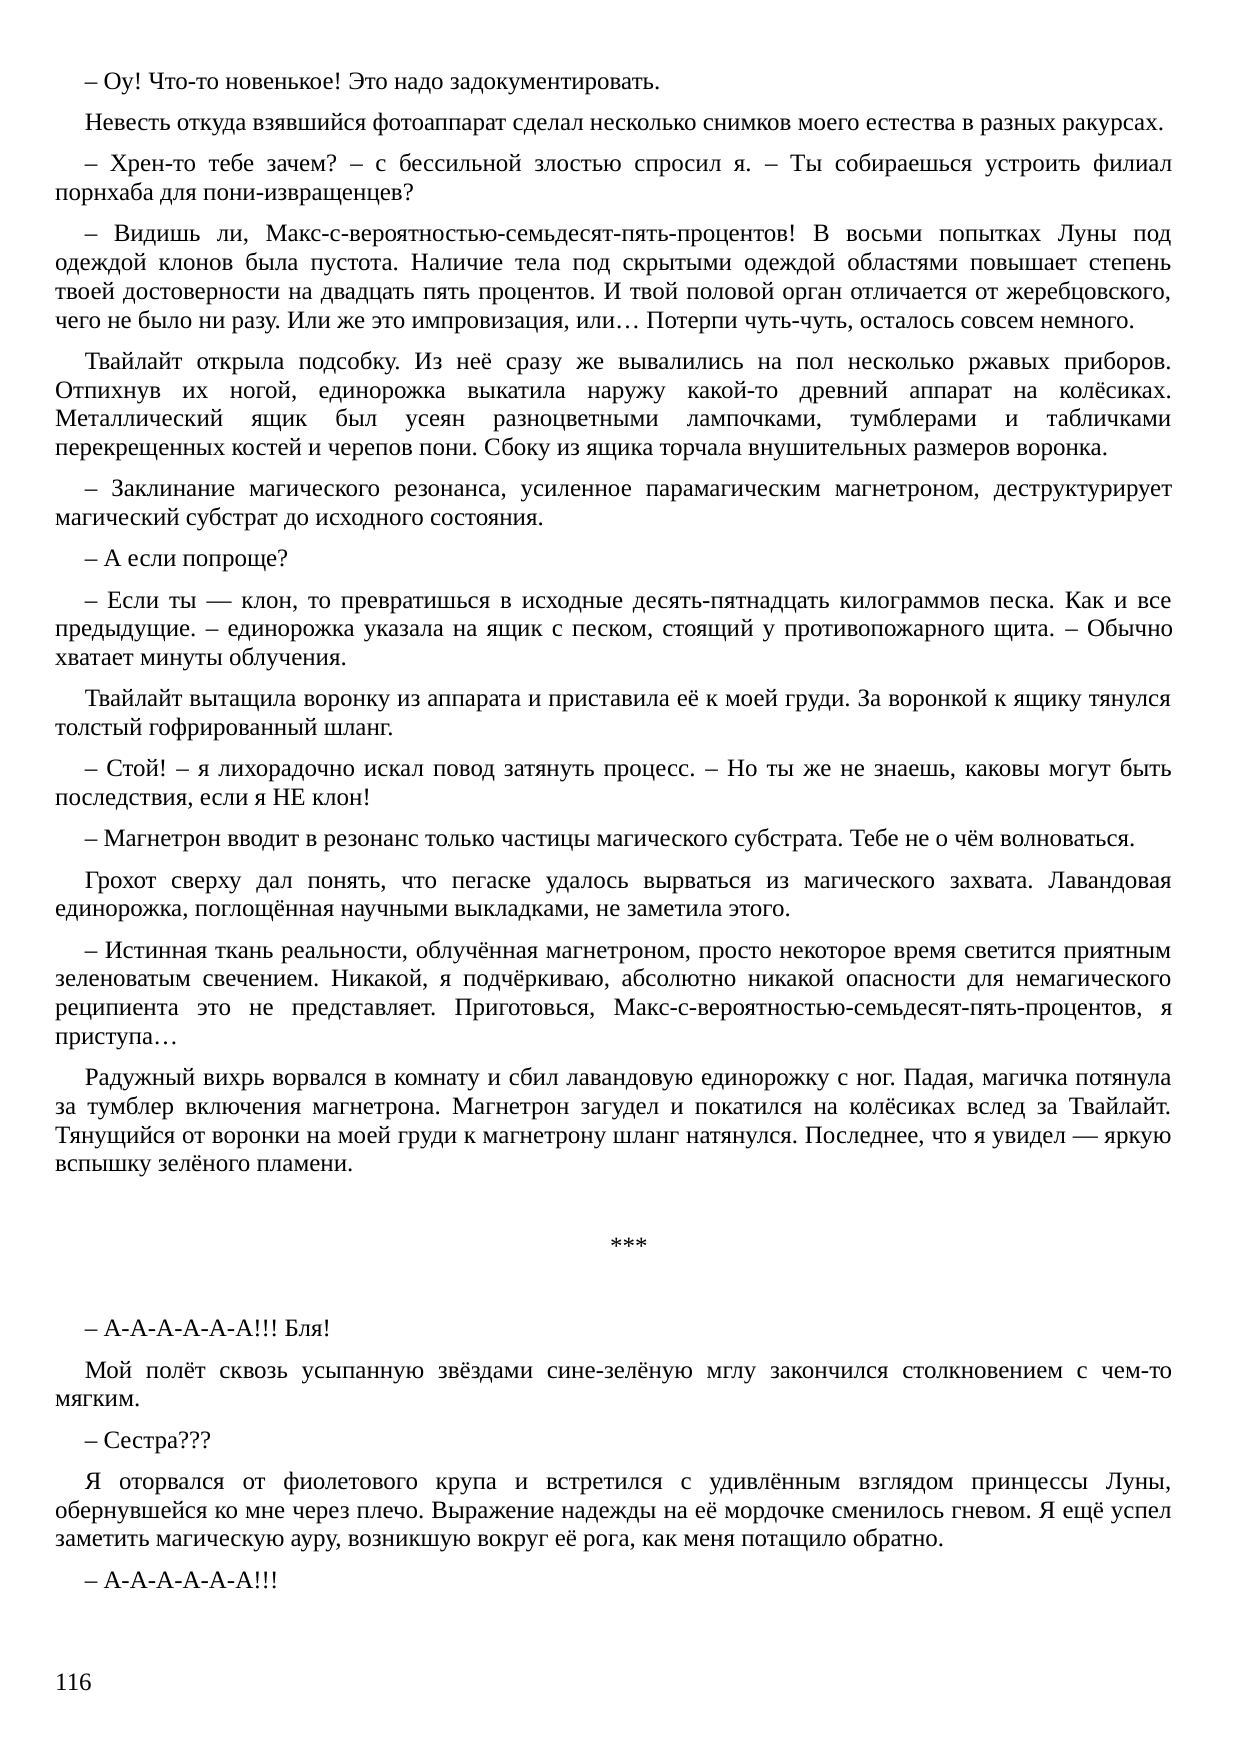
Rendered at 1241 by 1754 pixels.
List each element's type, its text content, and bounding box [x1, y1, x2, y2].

text – Если ты — клон, то превратишься в исходные десять-пятнадцать килограммов песка. Как и все предыдущие. – единорожка указала на ящик с песком, стоящий у противопожарного щита. – Обычно хватает минуты облучения. [55, 585, 1173, 671]
text – Магнетрон вводит в резонанс только частицы магического субстрата. Тебе не о чём волноваться. [55, 823, 1173, 852]
text Твайлайт открыла подсобку. Из неё сразу же вывалились на пол несколько ржавых приборов. Отпихнув их ногой, единорожка выкатила наружу какой-то древний аппарат на колёсиках. Металлический ящик был усеян разноцветными лампочками, тумблерами и табличками перекрещенных костей и черепов пони. Сбоку из ящика торчала внушительных размеров воронка. [55, 346, 1173, 461]
text – А если попроще? [55, 543, 1173, 572]
text – А-А-А-А-А-А!!! Бля! [55, 1313, 1173, 1342]
text – Заклинание магического резонанса, усиленное парамагическим магнетроном, деструктурирует магический субстрат до исходного состояния. [55, 473, 1173, 531]
text Невесть откуда взявшийся фотоаппарат сделал несколько снимков моего естества в разных ракурсах. [55, 107, 1173, 136]
text Мой полёт сквозь усыпанную звёздами сине-зелёную мглу закончился столкновением с чем-то мягким. [55, 1355, 1173, 1412]
text – Истинная ткань реальности, облучённая магнетроном, просто некоторое время светится приятным зеленоватым свечением. Никакой, я подчёркиваю, абсолютно никакой опасности для немагического реципиента это не представляет. Приготовься, Макс-с-вероятностью-семьдесят-пять-процентов, я приступа… [55, 935, 1173, 1050]
text – Хрен-то тебе зачем? – с бессильной злостью спросил я. – Ты собираешься устроить филиал порнхаба для пони-извращенцев? [55, 148, 1173, 206]
text *** [55, 1231, 1173, 1260]
text – Видишь ли, Макс-с-вероятностью-семьдесят-пять-процентов! В восьми попытках Луны под одеждой клонов была пустота. Наличие тела под скрытыми одеждой областями повышает степень твоей достоверности на двадцать пять процентов. И твой половой орган отличается от жеребцовского, чего не было ни разу. Или же это импровизация, или… Потерпи чуть-чуть, осталось совсем немного. [55, 218, 1173, 333]
text – А-А-А-А-А-А!!! [55, 1565, 1173, 1593]
text – Сестра??? [55, 1425, 1173, 1453]
text Радужный вихрь ворвался в комнату и сбил лавандовую единорожку с ног. Падая, магичка потянула за тумблер включения магнетрона. Магнетрон загудел и покатился на колёсиках вслед за Твайлайт. Тянущийся от воронки на моей груди к магнетрону шланг натянулся. Последнее, что я увидел — яркую вспышку зелёного пламени. [55, 1062, 1173, 1177]
text Твайлайт вытащила воронку из аппарата и приставила её к моей груди. За воронкой к ящику тянулся толстый гофрированный шланг. [55, 683, 1173, 741]
text – Стой! – я лихорадочно искал повод затянуть процесс. – Но ты же не знаешь, каковы могут быть последствия, если я НЕ клон! [55, 753, 1173, 811]
text Я оторвался от фиолетового крупа и встретился с удивлённым взглядом принцессы Луны, обернувшейся ко мне через плечо. Выражение надежды на её мордочке сменилось гневом. Я ещё успел заметить магическую ауру, возникшую вокруг её рога, как меня потащило обратно. [55, 1466, 1173, 1552]
text – Оу! Что-то новенькое! Это надо задокументировать. [55, 66, 1173, 95]
text Грохот сверху дал понять, что пегаске удалось вырваться из магического захвата. Лавандовая единорожка, поглощённая научными выкладками, не заметила этого. [55, 865, 1173, 922]
